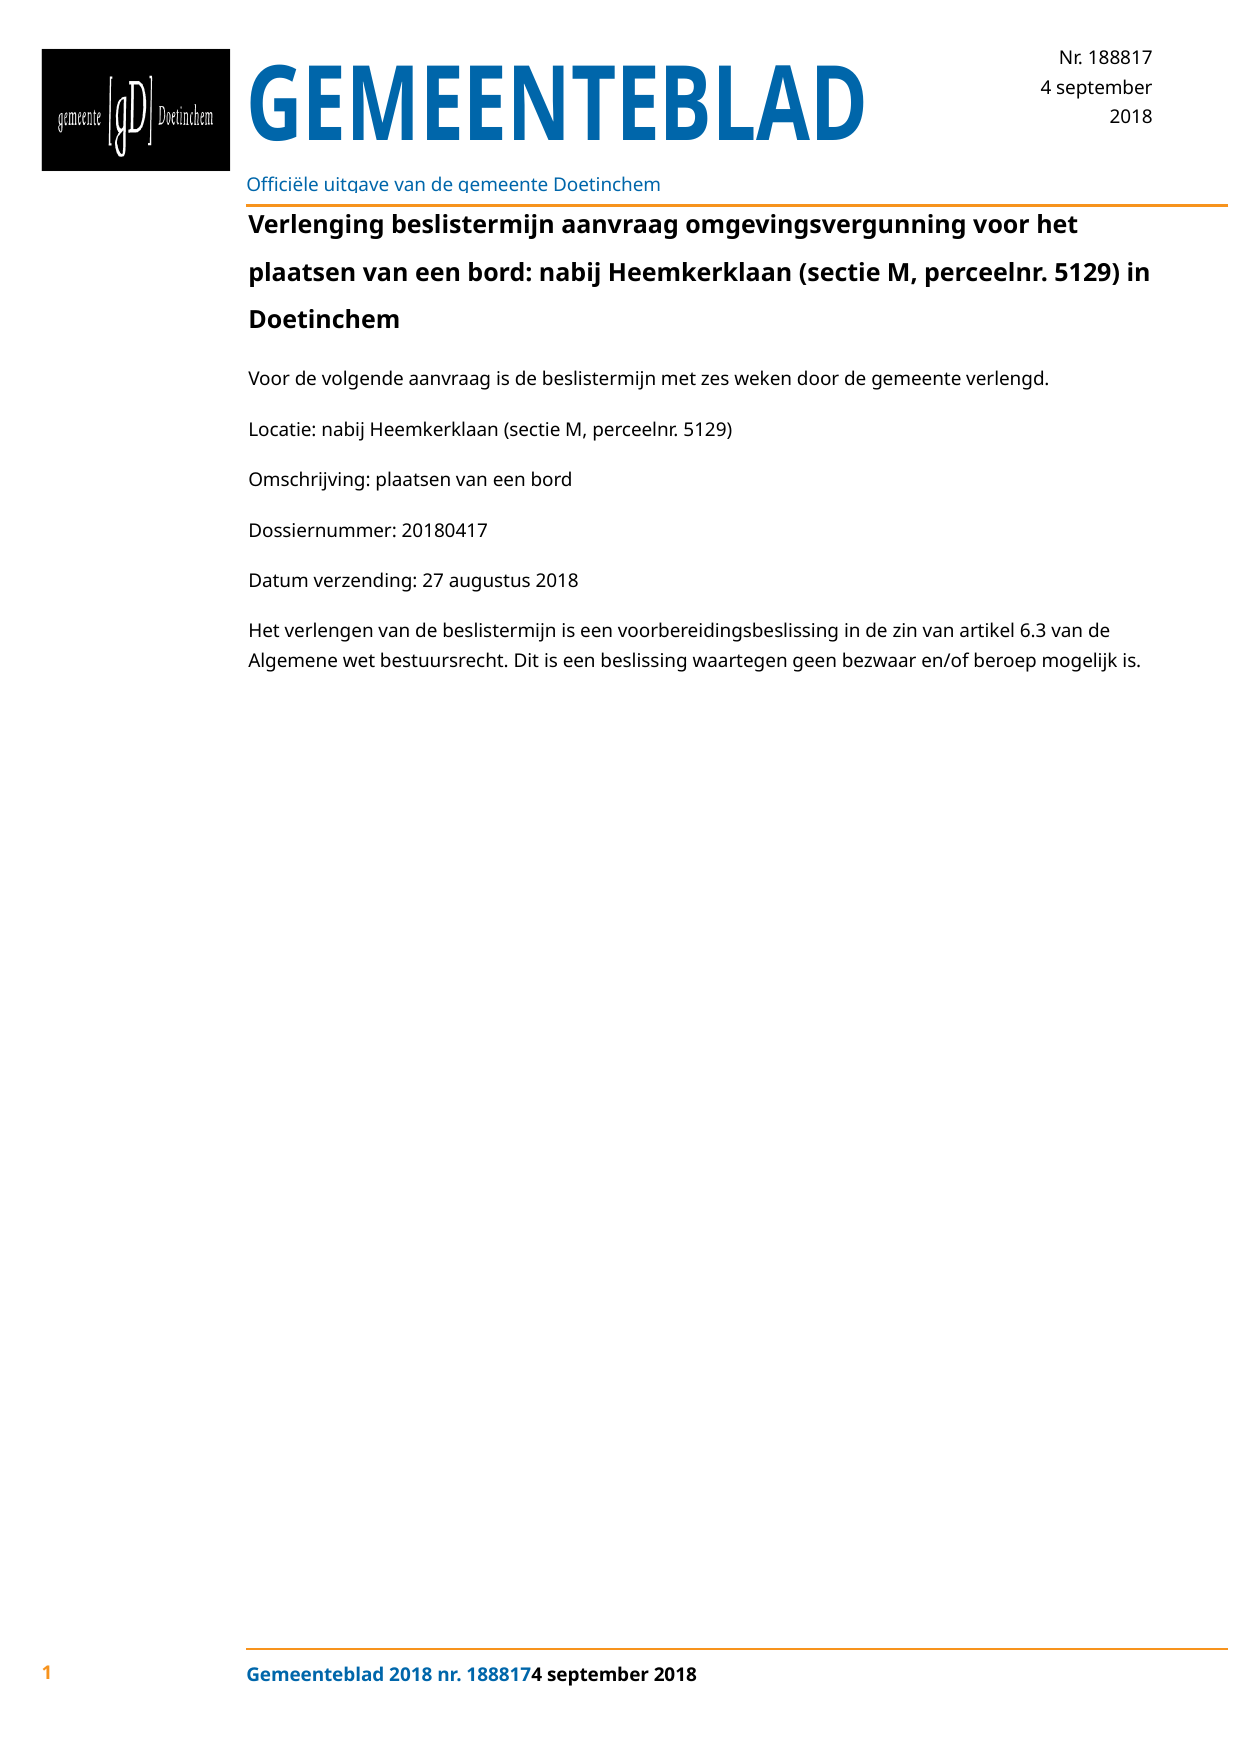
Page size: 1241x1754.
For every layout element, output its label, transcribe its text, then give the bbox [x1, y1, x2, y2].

text Het verlengen van de beslistermijn is een voorbereidingsbeslissing in de zin van artikel 6.3 van de Algemene wet bestuursrecht. Dit is een beslissing waartegen geen bezwaar en/of beroep mogelijk is. [248, 618, 1152, 673]
picture [41, 47, 231, 172]
text Verlenging beslistermijn aanvraag omgevingsvergunning voor het plaatsen van een bord: nabij Heemkerklaan (sectie M, perceelnr. 5129) in Doetinchem [248, 207, 1152, 336]
text Dossiernummer: 20180417 [248, 517, 1152, 542]
text Omschrijving: plaatsen van een bord [248, 466, 1152, 492]
text Voor de volgende aanvraag is de beslistermijn met zes weken door de gemeente verlengd. [248, 366, 1152, 391]
text Locatie: nabij Heemkerklaan (sectie M, perceelnr. 5129) [248, 416, 1152, 442]
text Datum verzending: 27 augustus 2018 [248, 567, 1152, 593]
